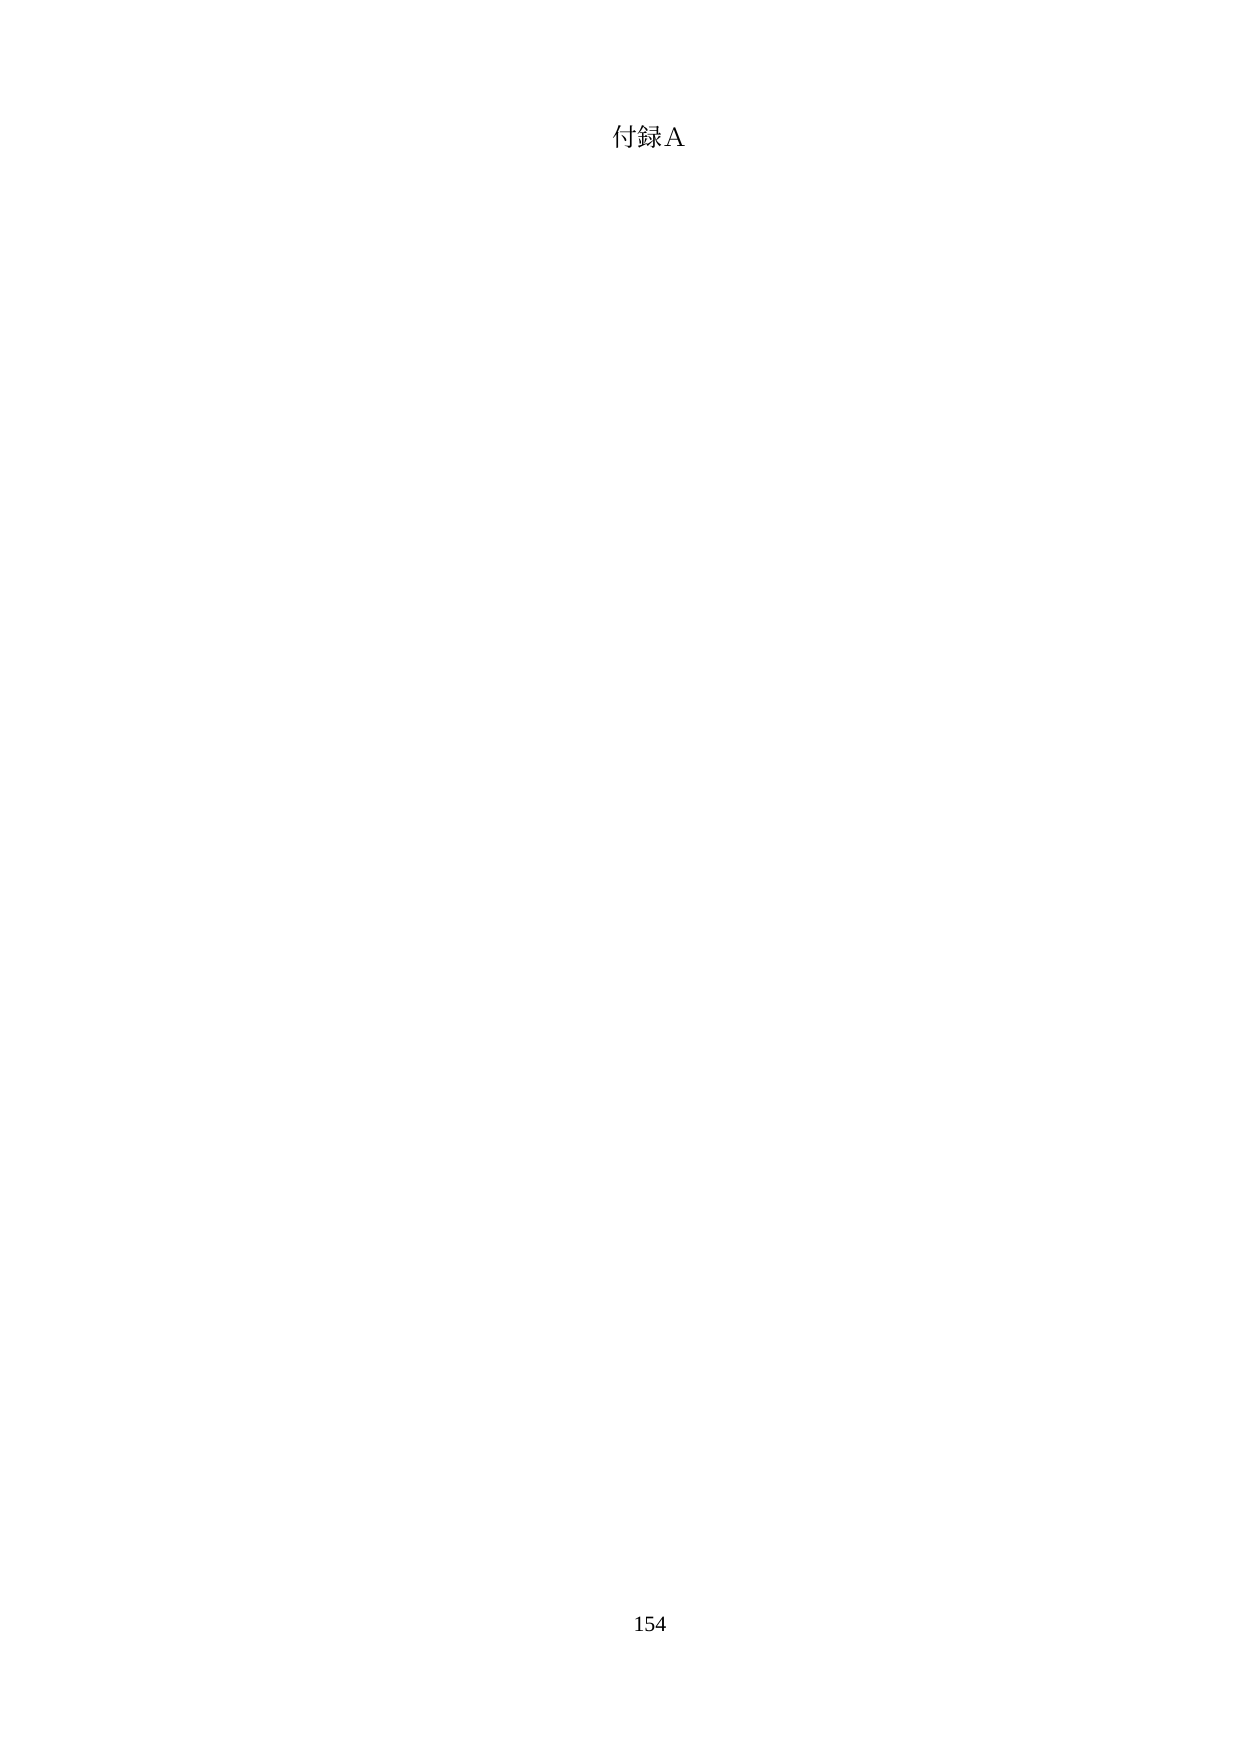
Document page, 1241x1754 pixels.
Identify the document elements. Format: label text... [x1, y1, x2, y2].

text 付録Ａ [118, 118, 1181, 154]
